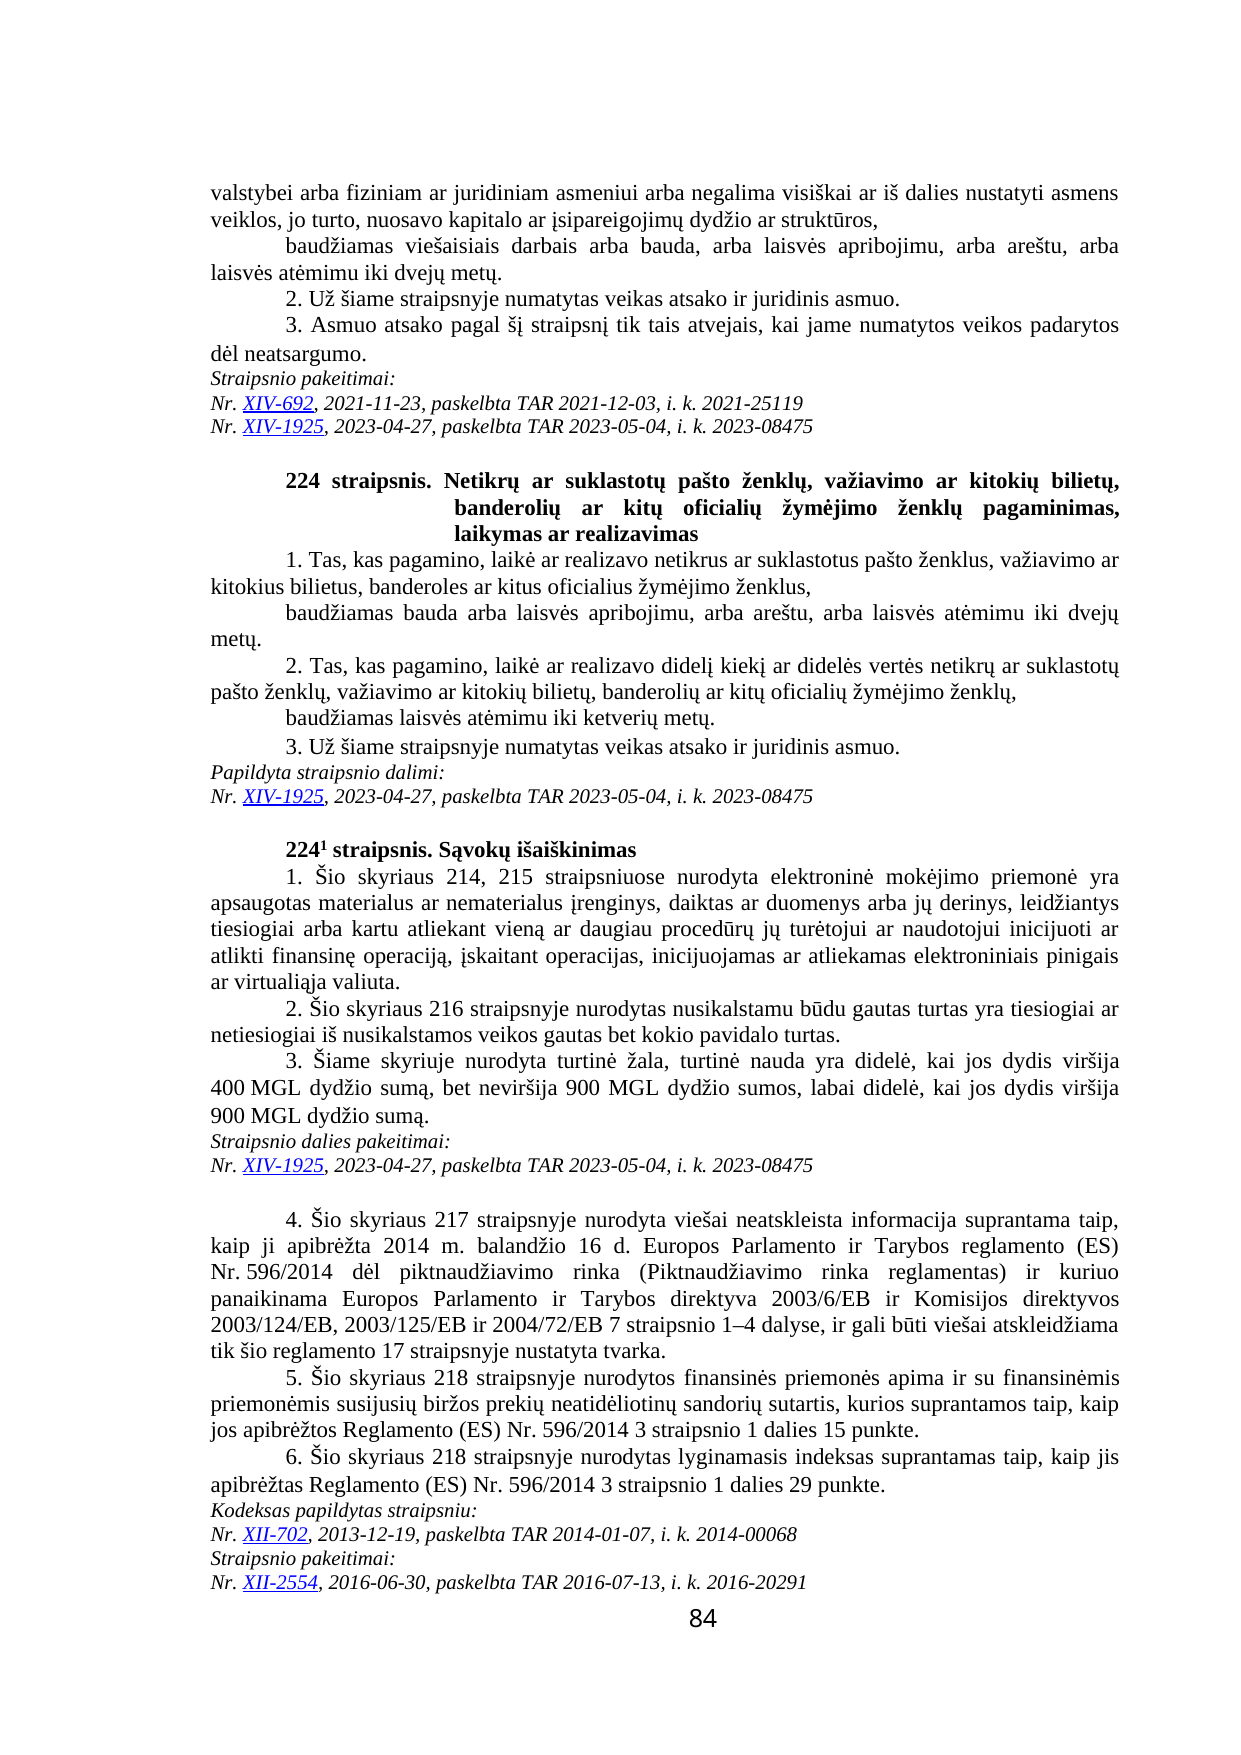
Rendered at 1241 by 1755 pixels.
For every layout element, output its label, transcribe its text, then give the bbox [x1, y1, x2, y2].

text Nr. XII-2554, 2016-06-30, paskelbta TAR 2016-07-13, i. k. 2016-20291 [210, 1570, 1120, 1594]
text valstybei arba fiziniam ar juridiniam asmeniui arba negalima visiškai ar iš dalies nustatyti asmens veiklos, jo turto, nuosavo kapitalo ar įsipareigojimų dydžio ar struktūros, [210, 179, 1120, 232]
text 1. Tas, kas pagamino, laikė ar realizavo netikrus ar suklastotus pašto ženklus, važiavimo ar kitokius bilietus, banderoles ar kitus oficialius žymėjimo ženklus, [210, 546, 1120, 599]
text 6. Šio skyriaus 218 straipsnyje nurodytas lyginamasis indeksas suprantamas taip, kaip jis apibrėžtas Reglamento (ES) Nr. 596/2014 3 straipsnio 1 dalies 29 punkte. [210, 1443, 1120, 1498]
text 2241 straipsnis. Sąvokų išaiškinimas [210, 836, 1120, 863]
text Nr. XIV-1925, 2023-04-27, paskelbta TAR 2023-05-04, i. k. 2023-08475 [210, 1153, 1120, 1177]
text Papildyta straipsnio dalimi: [210, 759, 1120, 784]
text Straipsnio pakeitimai: [210, 366, 1120, 390]
text Straipsnio pakeitimai: [210, 1546, 1120, 1570]
text 5. Šio skyriaus 218 straipsnyje nurodytos finansinės priemonės apima ir su finansinėmis priemonėmis susijusių biržos prekių neatidėliotinų sandorių sutartis, kurios suprantamos taip, kaip jos apibrėžtos Reglamento (ES) Nr. 596/2014 3 straipsnio 1 dalies 15 punkte. [210, 1364, 1120, 1443]
text 1. Šio skyriaus 214, 215 straipsniuose nurodyta elektroninė mokėjimo priemonė yra apsaugotas materialus ar nematerialus įrenginys, daiktas ar duomenys arba jų derinys, leidžiantys tiesiogiai arba kartu atliekant vieną ar daugiau procedūrų jų turėtojui ar naudotojui inicijuoti ar atlikti finansinę operaciją, įskaitant operacijas, inicijuojamas ar atliekamas elektroniniais pinigais ar virtualiąja valiuta. [210, 863, 1120, 994]
text Nr. XIV-692, 2021-11-23, paskelbta TAR 2021-12-03, i. k. 2021-25119 [210, 390, 1120, 414]
text 3. Šiame skyriuje nurodyta turtinė žala, turtinė nauda yra didelė, kai jos dydis viršija 400 MGL dydžio sumą, bet neviršija 900 MGL dydžio sumos, labai didelė, kai jos dydis viršija 900 MGL dydžio sumą. [210, 1047, 1120, 1129]
text 4. Šio skyriaus 217 straipsnyje nurodyta viešai neatskleista informacija suprantama taip, kaip ji apibrėžta 2014 m. balandžio 16 d. Europos Parlamento ir Tarybos reglamento (ES) Nr. 596/2014 dėl piktnaudžiavimo rinka (Piktnaudžiavimo rinka reglamentas) ir kuriuo panaikinama Europos Parlamento ir Tarybos direktyva 2003/6/EB ir Komisijos direktyvos 2003/124/EB, 2003/125/EB ir 2004/72/EB 7 straipsnio 1–4 dalyse, ir gali būti viešai atskleidžiama tik šio reglamento 17 straipsnyje nustatyta tvarka. [210, 1206, 1120, 1364]
text Straipsnio dalies pakeitimai: [210, 1129, 1120, 1153]
text 224 straipsnis. Netikrų ar suklastotų pašto ženklų, važiavimo ar kitokių bilietų, banderolių ar kitų oficialių žymėjimo ženklų pagaminimas, laikymas ar realizavimas [285, 467, 1120, 546]
text Kodeksas papildytas straipsniu: [210, 1498, 1120, 1522]
text baudžiamas laisvės atėmimu iki ketverių metų. [210, 704, 1120, 731]
text 2. Šio skyriaus 216 straipsnyje nurodytas nusikalstamu būdu gautas turtas yra tiesiogiai ar netiesiogiai iš nusikalstamos veikos gautas bet kokio pavidalo turtas. [210, 994, 1120, 1047]
text baudžiamas bauda arba laisvės apribojimu, arba areštu, arba laisvės atėmimu iki dvejų metų. [210, 599, 1120, 652]
text Nr. XII-702, 2013-12-19, paskelbta TAR 2014-01-07, i. k. 2014-00068 [210, 1522, 1120, 1546]
text 2. Už šiame straipsnyje numatytas veikas atsako ir juridinis asmuo. [210, 285, 1120, 311]
text 3. Asmuo atsako pagal šį straipsnį tik tais atvejais, kai jame numatytos veikos padarytos dėl neatsargumo. [210, 311, 1120, 366]
text Nr. XIV-1925, 2023-04-27, paskelbta TAR 2023-05-04, i. k. 2023-08475 [210, 784, 1120, 808]
text 3. Už šiame straipsnyje numatytas veikas atsako ir juridinis asmuo. [210, 731, 1120, 759]
text 2. Tas, kas pagamino, laikė ar realizavo didelį kiekį ar didelės vertės netikrų ar suklastotų pašto ženklų, važiavimo ar kitokių bilietų, banderolių ar kitų oficialių žymėjimo ženklų, [210, 652, 1120, 704]
text baudžiamas viešaisiais darbais arba bauda, arba laisvės apribojimu, arba areštu, arba laisvės atėmimu iki dvejų metų. [210, 232, 1120, 285]
text Nr. XIV-1925, 2023-04-27, paskelbta TAR 2023-05-04, i. k. 2023-08475 [210, 414, 1120, 438]
